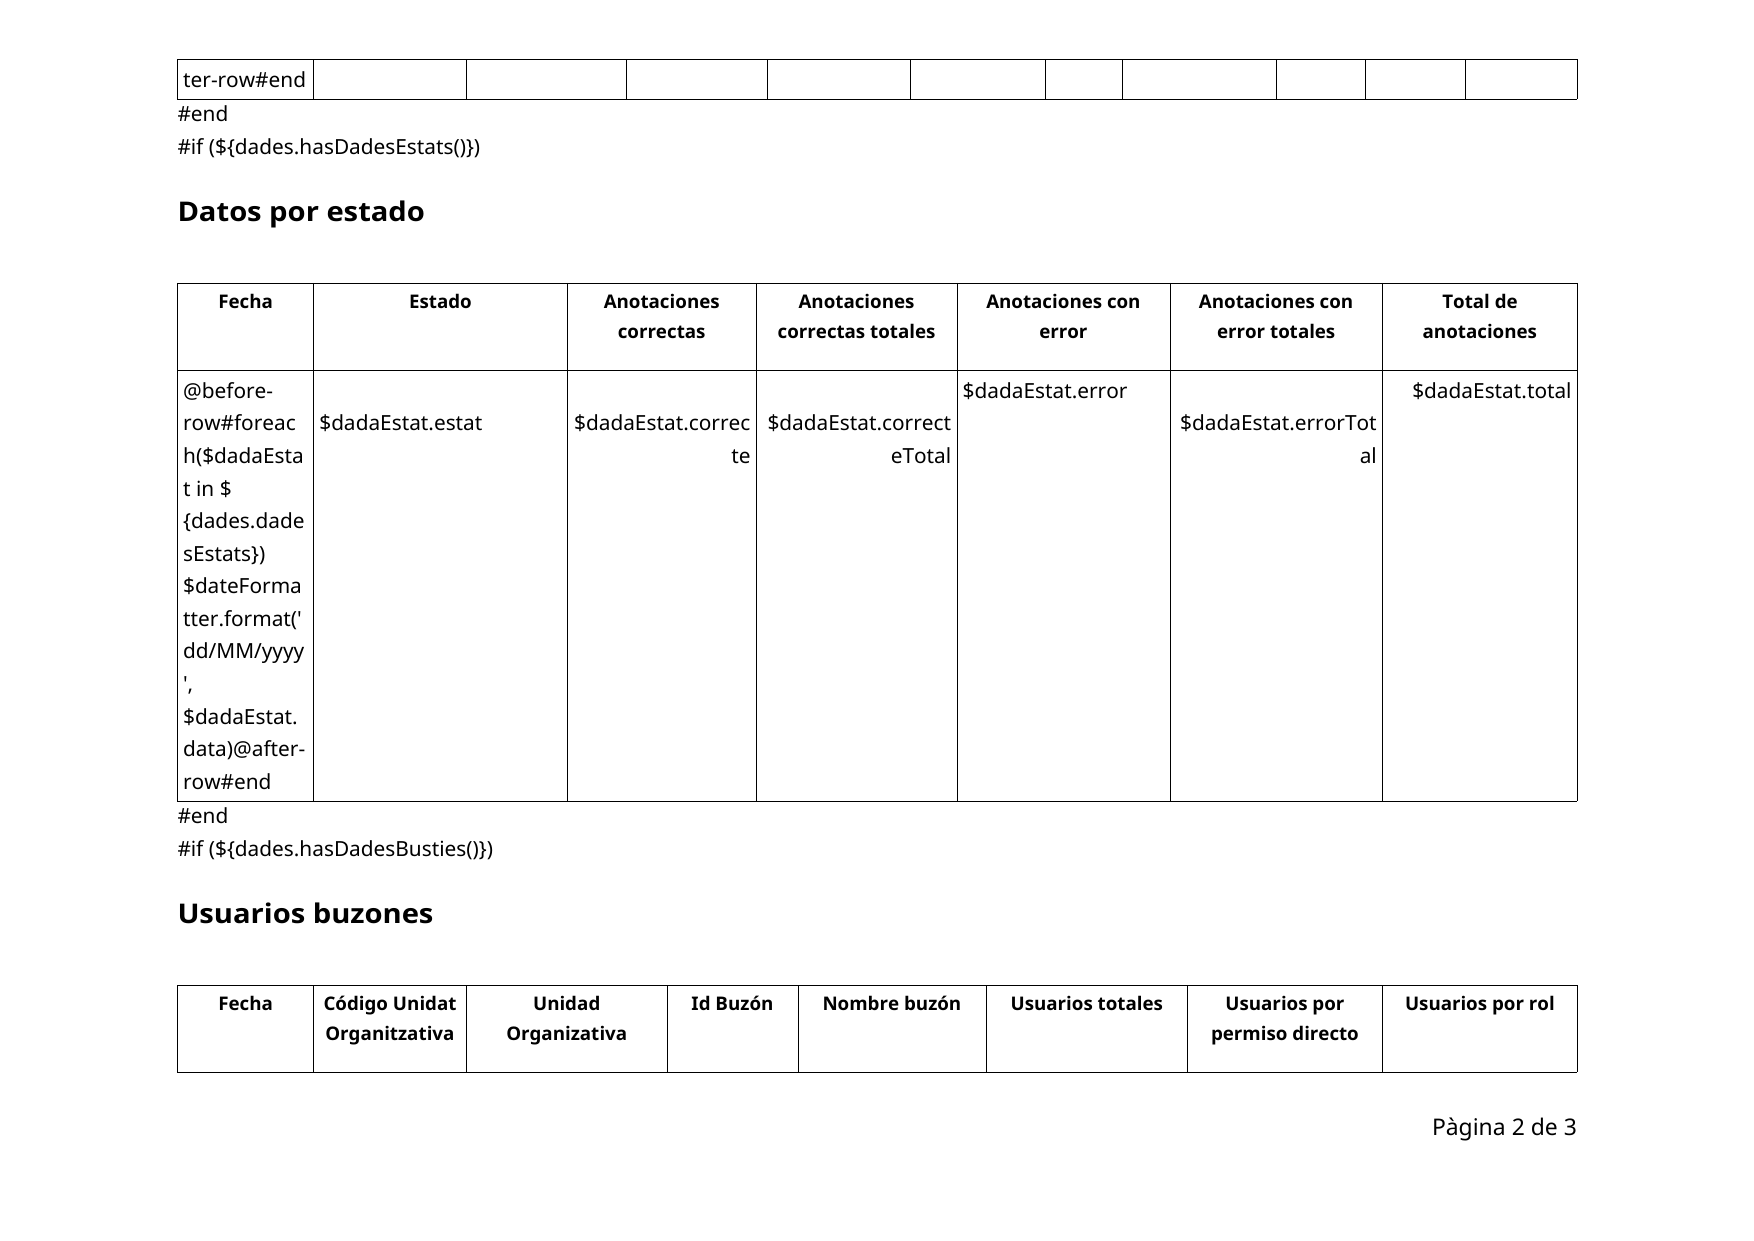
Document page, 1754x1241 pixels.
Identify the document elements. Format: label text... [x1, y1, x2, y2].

table_cell $dadaEstat.estat [314, 371, 567, 801]
table_cell $dadaEstat.errorTotal [1171, 371, 1382, 801]
table_header Total de anotaciones [1383, 284, 1577, 370]
table_header Unidad Organizativa [467, 986, 667, 1072]
text #if (${dades.hasDadesBusties()}) [177, 834, 1577, 862]
table_header Estado [314, 284, 567, 370]
table_header Anotaciones correctas [568, 284, 756, 370]
table_header Código Unidat Organitzativa [314, 986, 466, 1072]
table_header Usuarios por rol [1383, 986, 1577, 1072]
text #end [177, 802, 1577, 830]
table_cell @before-row#foreach($dadaEstat in ${dades.dadesEstats})$dateFormatter.format('dd/MM/yyyy', $dadaEstat.data)@after-row#end [178, 371, 313, 801]
table_header Usuarios por permiso directo [1188, 986, 1382, 1072]
table_cell [627, 60, 767, 99]
table_cell [1277, 60, 1365, 99]
table_header Fecha [178, 986, 313, 1072]
table_header Fecha [178, 284, 313, 370]
table_cell $dadaEstat.error [958, 371, 1170, 801]
table_cell $dadaEstat.total [1383, 371, 1577, 801]
table_header Id Buzón [668, 986, 798, 1072]
table_cell [911, 60, 1045, 99]
text Datos por estado [177, 192, 1577, 229]
table_cell [1466, 60, 1577, 99]
table_header Nombre buzón [799, 986, 986, 1072]
table_cell [314, 60, 466, 99]
table_header Anotaciones con error [958, 284, 1170, 370]
table_cell [768, 60, 910, 99]
table_header Usuarios totales [987, 986, 1187, 1072]
table_cell [1366, 60, 1465, 99]
table_cell [1123, 60, 1276, 99]
text #end [177, 100, 1577, 128]
table_header Anotaciones con error totales [1171, 284, 1382, 370]
text #if (${dades.hasDadesEstats()}) [177, 132, 1577, 160]
table_cell [1046, 60, 1122, 99]
text Usuarios buzones [177, 894, 1577, 931]
table_header Anotaciones correctas totales [757, 284, 957, 370]
table_cell $dadaEstat.correcteTotal [757, 371, 957, 801]
table_cell [467, 60, 626, 99]
table_cell ter-row#end [178, 60, 313, 99]
table_cell $dadaEstat.correcte [568, 371, 756, 801]
